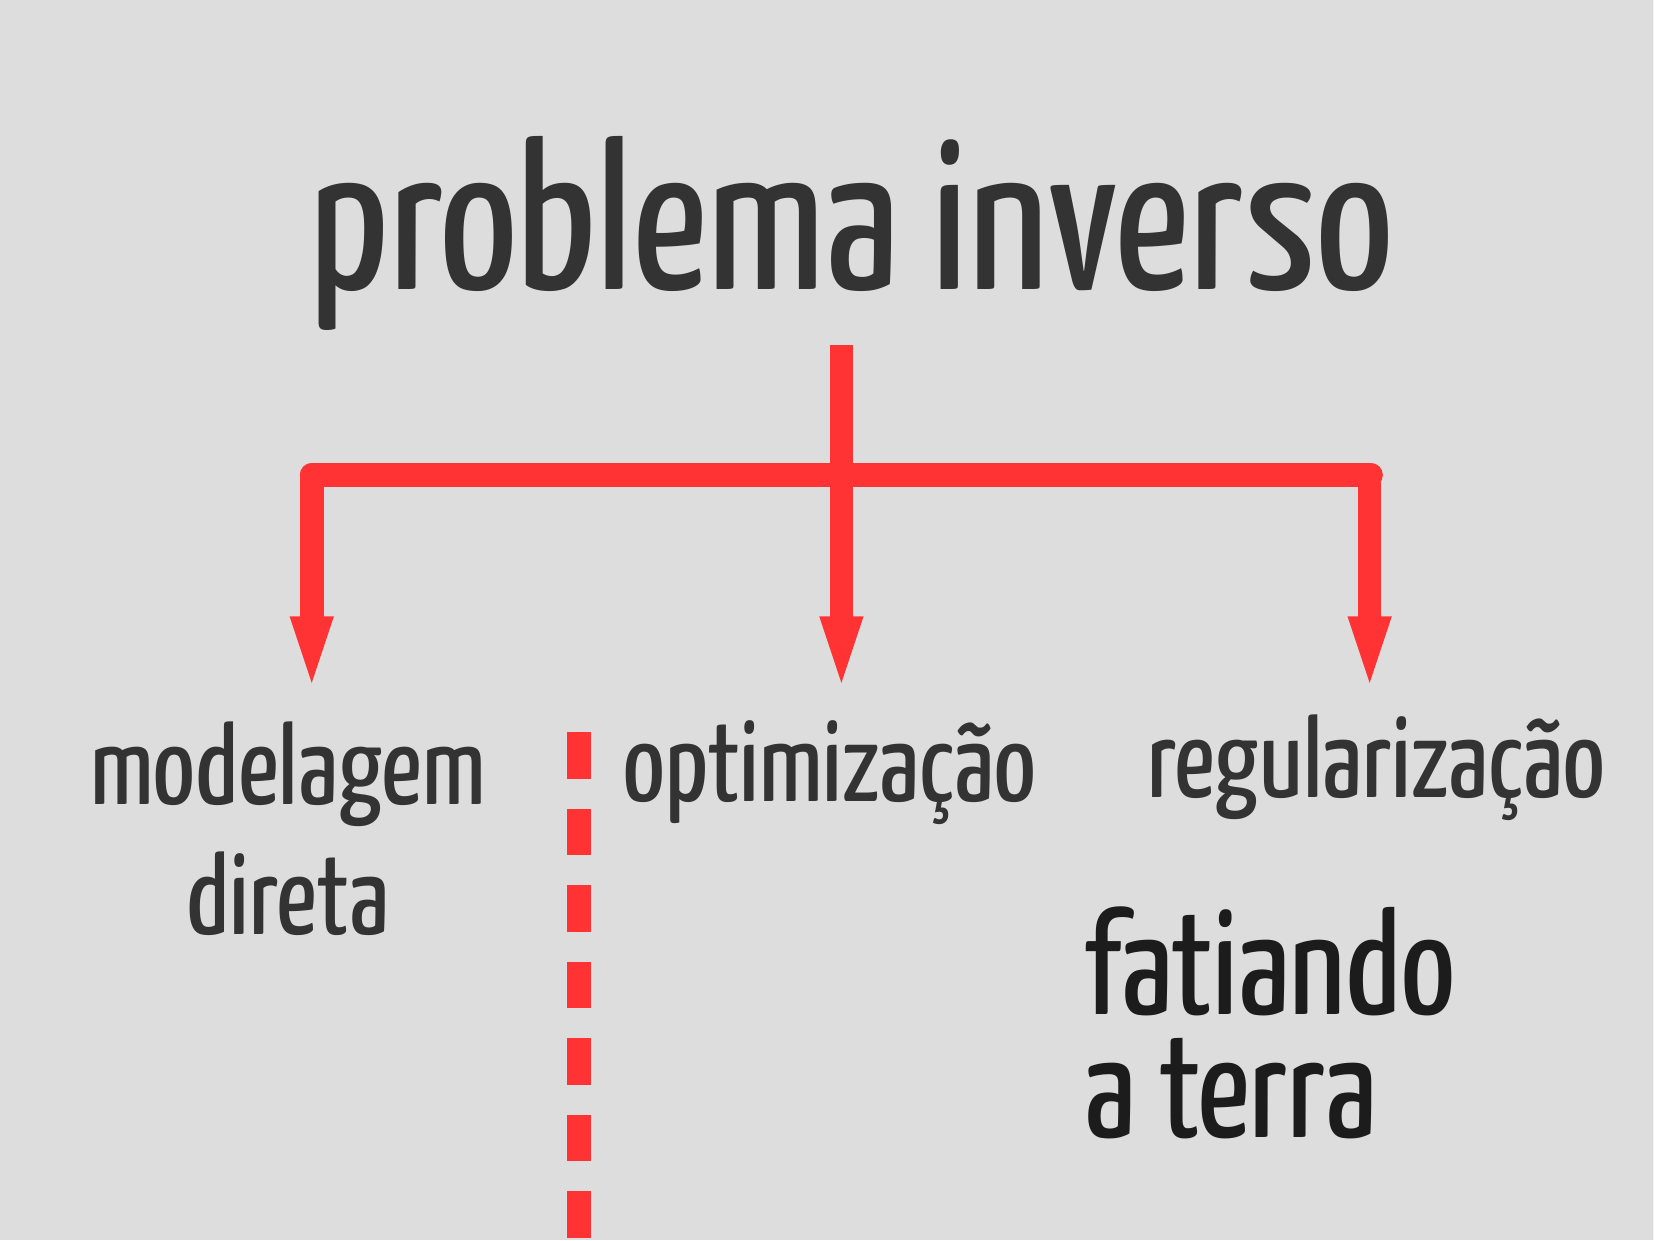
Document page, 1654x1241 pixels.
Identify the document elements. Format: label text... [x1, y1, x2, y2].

text_box modelagem direta [75, 689, 535, 1028]
title fatiando a terra [938, 874, 1625, 1205]
text_box problema inverso [295, 82, 1408, 365]
text_box optimização [608, 686, 1087, 1025]
text_box regularização [1132, 682, 1654, 1022]
picture [59, 1027, 531, 1121]
picture [797, 921, 1058, 1182]
